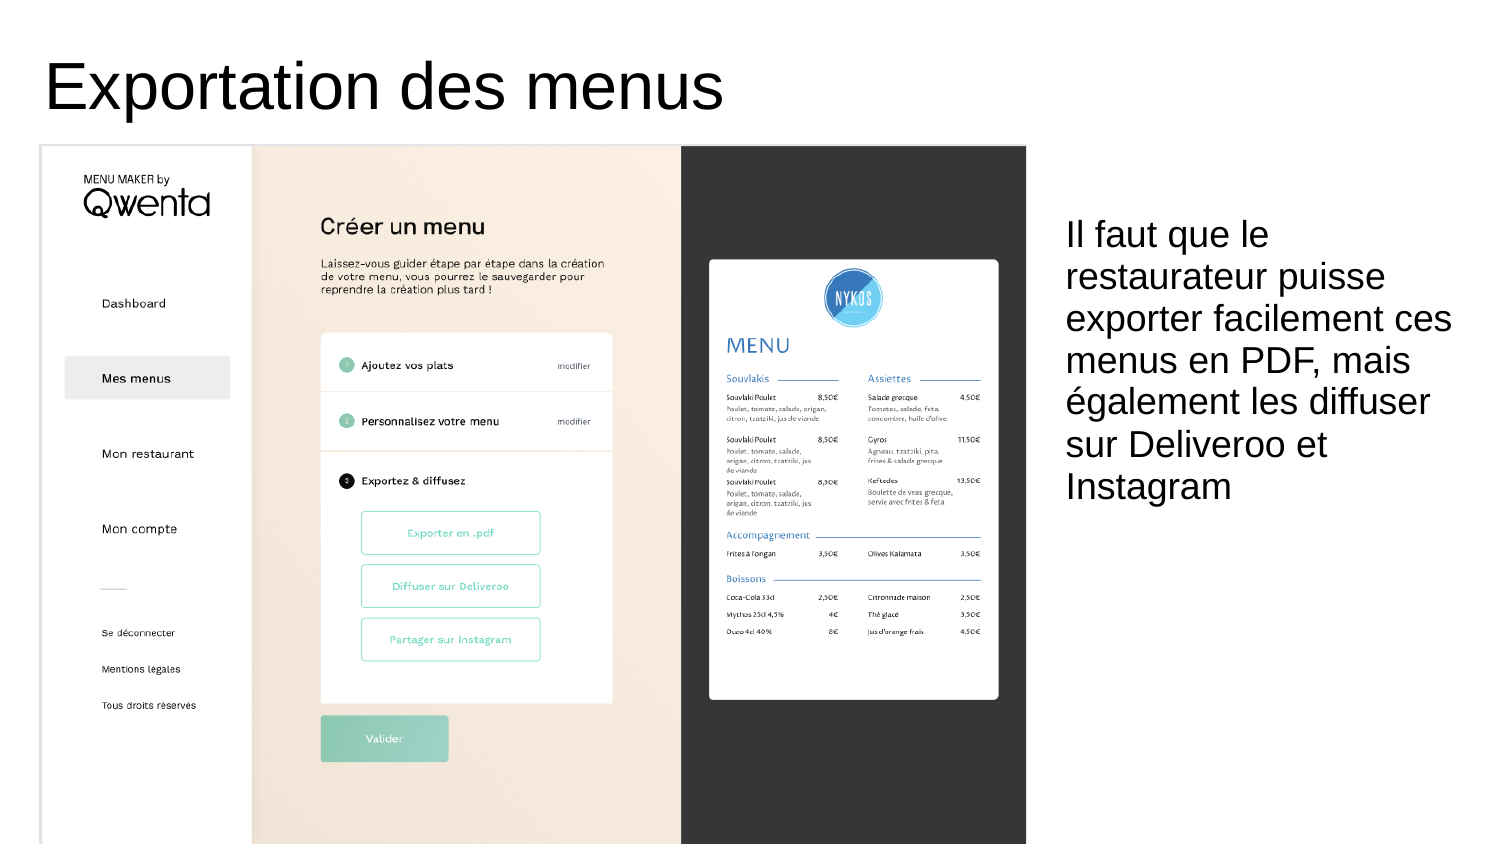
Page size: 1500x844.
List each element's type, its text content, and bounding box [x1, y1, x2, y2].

title Exportation des menus [44, 39, 1443, 134]
picture [39, 143, 1027, 844]
text_box Il faut que le restaurateur puisse exporter facilement ces menus en PDF, mais également les diffuser sur Deliveroo et Instagram [1050, 205, 1480, 515]
